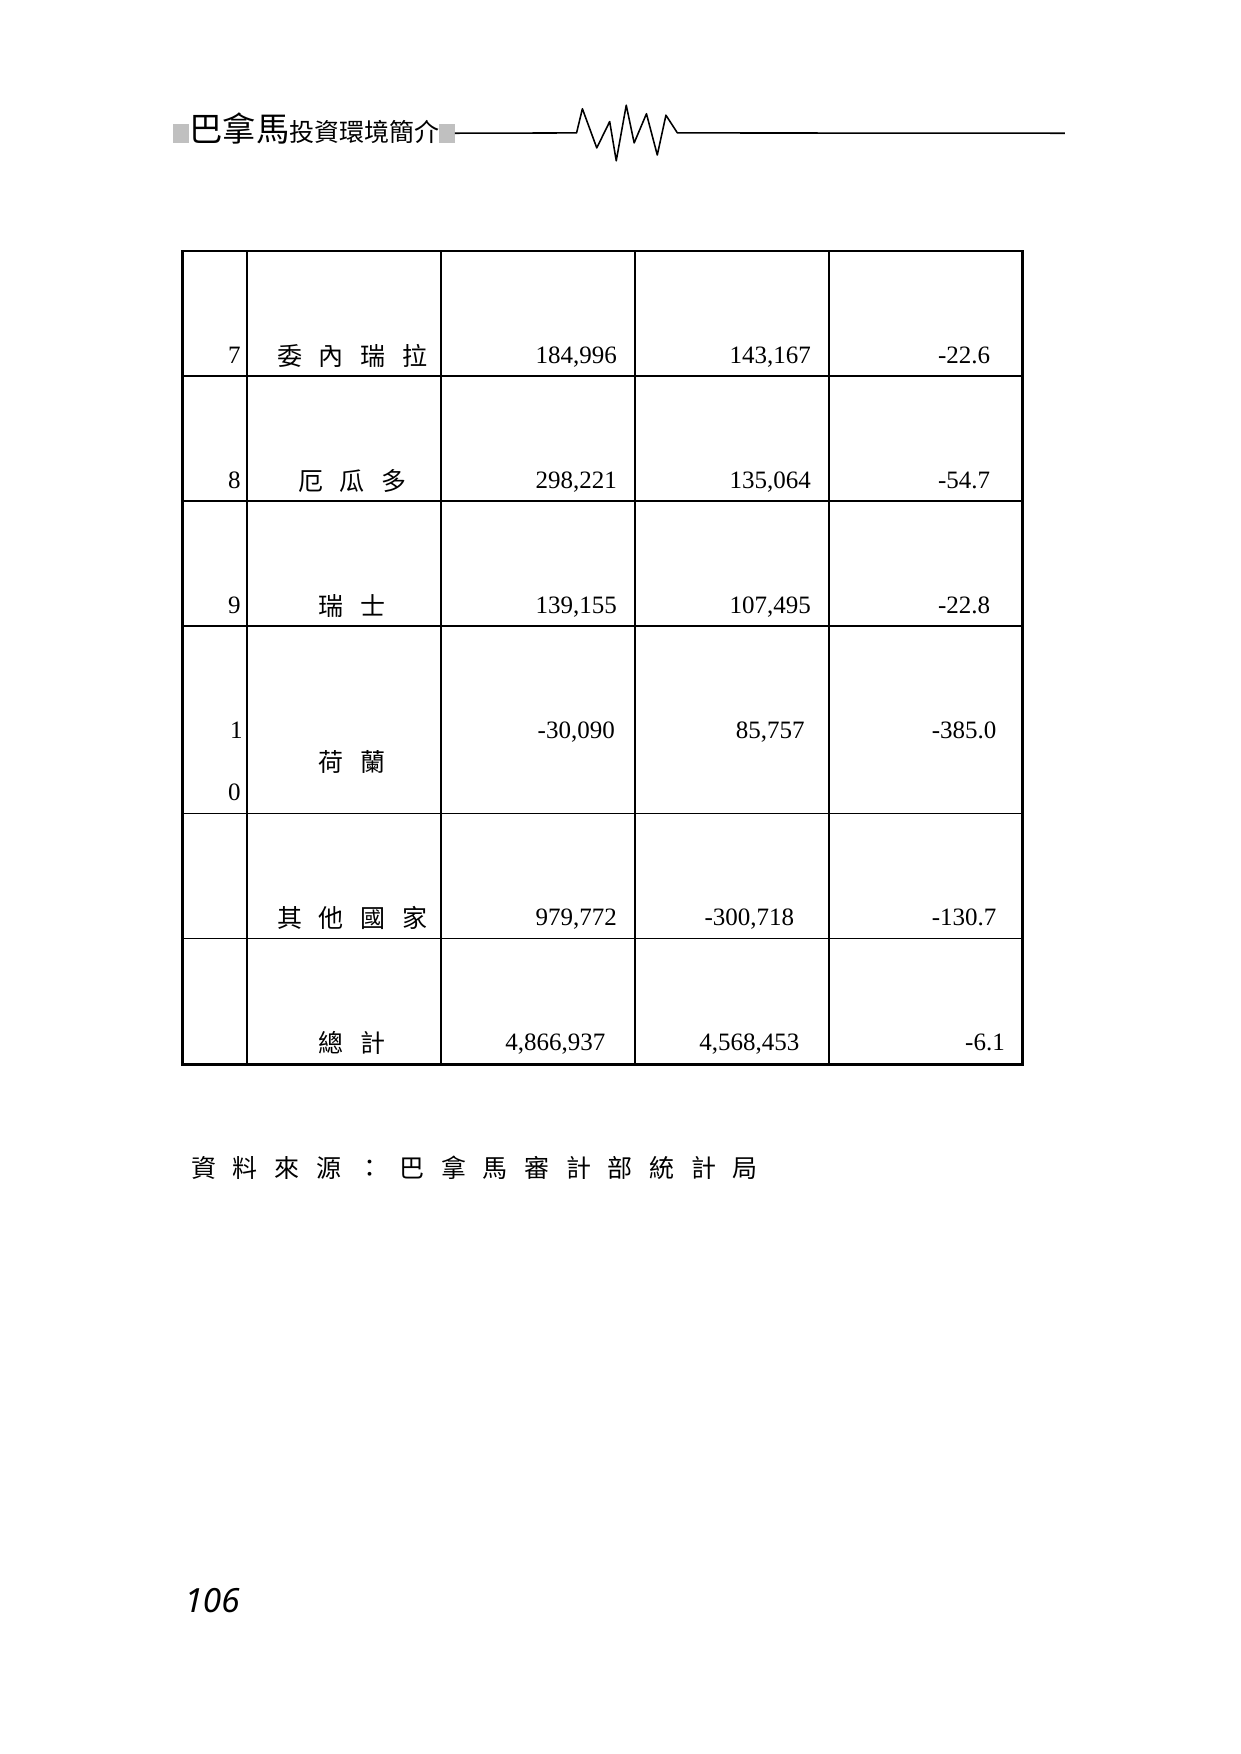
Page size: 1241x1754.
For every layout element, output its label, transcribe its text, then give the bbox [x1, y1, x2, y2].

table_cell -30,090 [442, 627, 634, 813]
table_cell 143,167 [636, 252, 828, 375]
table_cell [184, 939, 246, 1063]
text 資料來源：巴拿馬審計部統計局 [183, 1125, 1058, 1188]
table_cell 85,757 [636, 627, 828, 813]
table_cell -54.7 [830, 377, 1021, 500]
table_cell 委內瑞拉 [248, 252, 440, 375]
table_cell 10 [184, 627, 246, 813]
table_cell -385.0 [830, 627, 1021, 813]
table_cell 9 [184, 502, 246, 625]
table_cell 184,996 [442, 252, 634, 375]
table_cell [184, 814, 246, 938]
table_cell 4,866,937 [442, 939, 634, 1063]
table_cell 瑞士 [248, 502, 440, 625]
table_cell 厄瓜多 [248, 377, 440, 500]
table_cell 107,495 [636, 502, 828, 625]
table_cell 荷蘭 [248, 627, 440, 813]
table_cell -130.7 [830, 814, 1021, 938]
table_cell 298,221 [442, 377, 634, 500]
table_cell -300,718 [636, 814, 828, 938]
table_cell 總計 [248, 939, 440, 1063]
table_cell -22.6 [830, 252, 1021, 375]
table_cell -6.1 [830, 939, 1021, 1063]
table_cell 其他國家 [248, 814, 440, 938]
table_cell 7 [184, 252, 246, 375]
table_cell 979,772 [442, 814, 634, 938]
table_cell 8 [184, 377, 246, 500]
table_cell -22.8 [830, 502, 1021, 625]
table_cell 4,568,453 [636, 939, 828, 1063]
table_cell 139,155 [442, 502, 634, 625]
table_cell 135,064 [636, 377, 828, 500]
